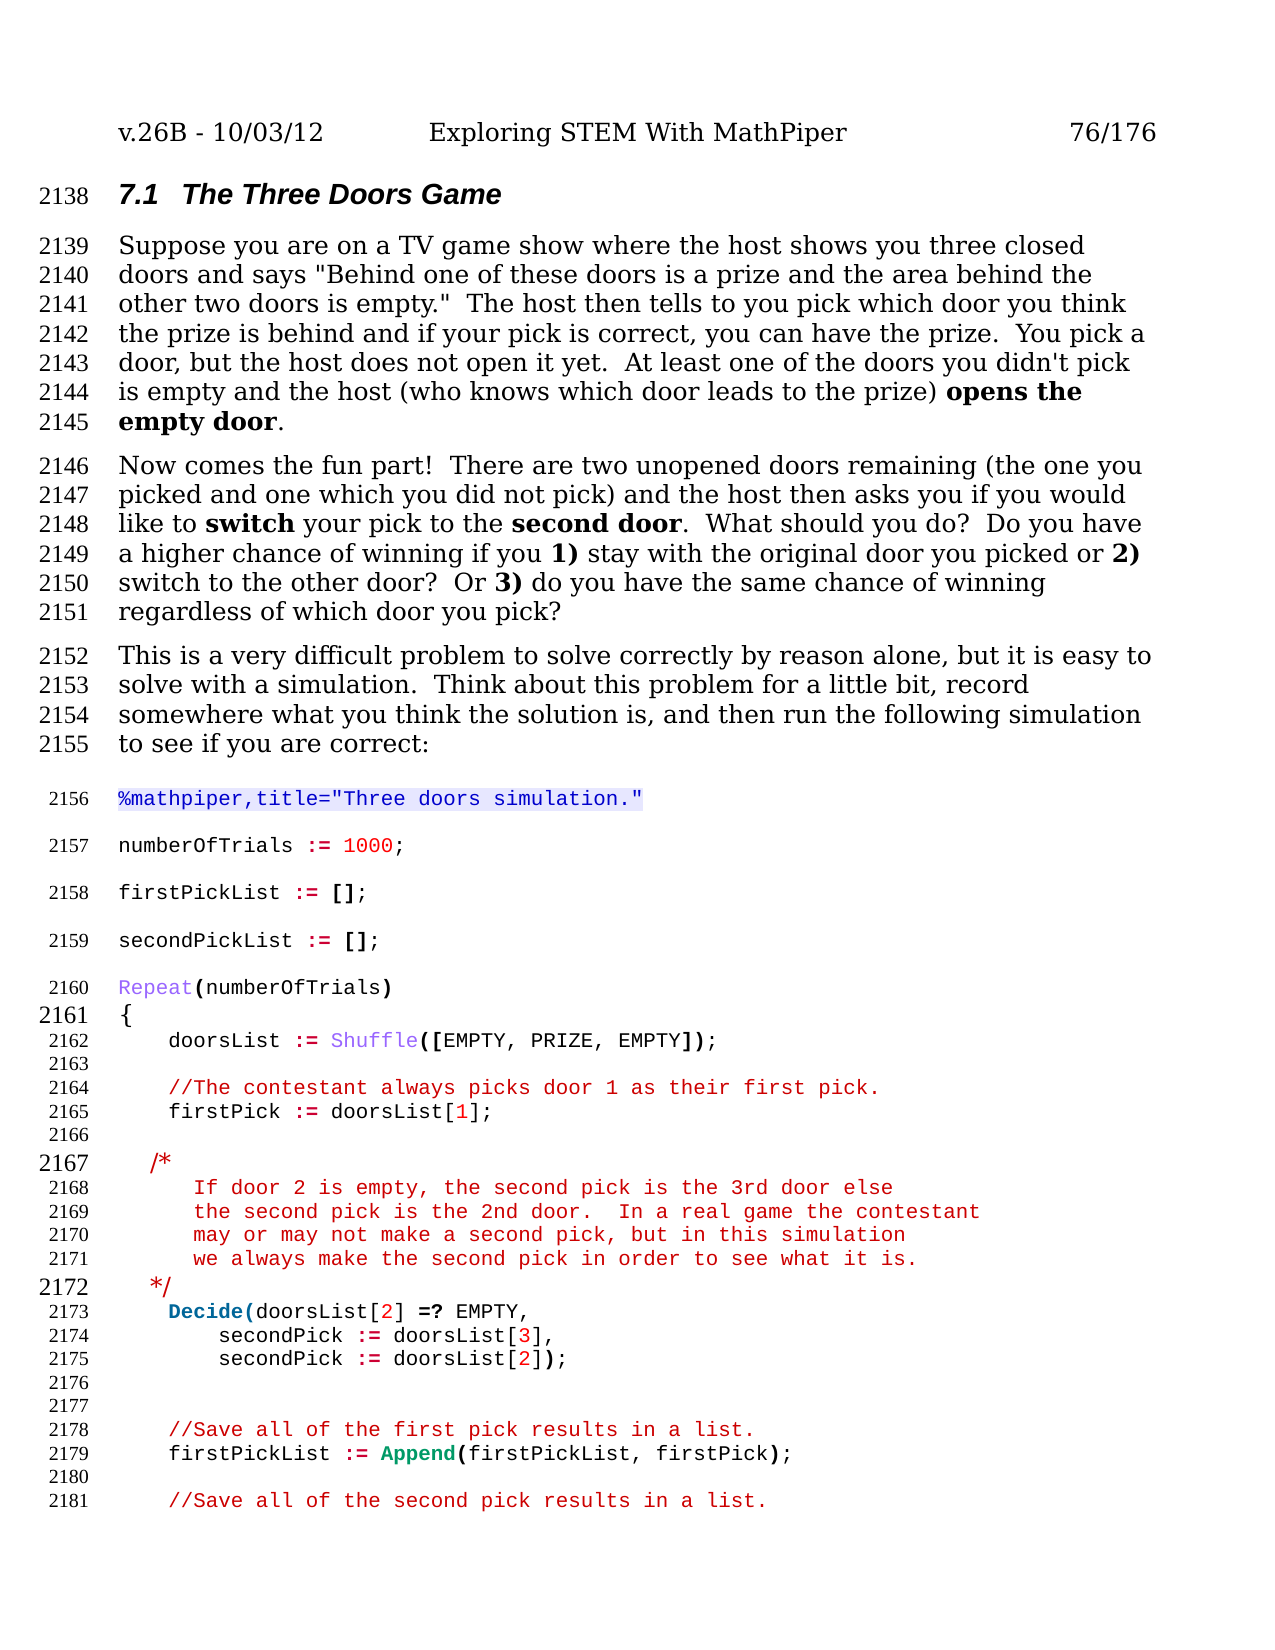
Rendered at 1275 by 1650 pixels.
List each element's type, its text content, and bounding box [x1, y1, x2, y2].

text we always make the second pick in order to see what it is. [118, 1248, 1157, 1272]
text { [118, 1001, 1157, 1030]
text secondPick := doorsList[2]); [118, 1348, 1157, 1372]
text Decide(doorsList[2] =? EMPTY, [118, 1301, 1157, 1324]
text /* [118, 1148, 1157, 1177]
text //Save all of the first pick results in a list. [118, 1419, 1157, 1443]
text doorsList := Shuffle([EMPTY, PRIZE, EMPTY]); [118, 1030, 1157, 1053]
text //Save all of the second pick results in a list. [118, 1490, 1157, 1514]
text */ [118, 1272, 1157, 1301]
text may or may not make a second pick, but in this simulation [118, 1224, 1157, 1248]
text firstPickList := Append(firstPickList, firstPick); [118, 1443, 1157, 1466]
text numberOfTrials := 1000; [118, 835, 1157, 859]
text the second pick is the 2nd door. In a real game the contestant [118, 1201, 1157, 1224]
text Now comes the fun part! There are two unopened doors remaining (the one you picked and one which you did not pick) and the host then asks you if you would like to switch your pick to the second door. What should you do? Do you have a higher chance of winning if you 1) stay with the original door you picked or 2) switch to the other door? Or 3) do you have the same chance of winning regardless of which door you pick? [118, 451, 1157, 626]
subtitle The Three Doors Game [118, 177, 1157, 210]
text secondPick := doorsList[3], [118, 1324, 1157, 1348]
text If door 2 is empty, the second pick is the 3rd door else [118, 1177, 1157, 1201]
text Repeat(numberOfTrials) [118, 977, 1157, 1001]
text //The contestant always picks door 1 as their first pick. [118, 1077, 1157, 1101]
text %mathpiper,title="Three doors simulation." [118, 788, 1157, 811]
text This is a very difficult problem to solve correctly by reason alone, but it is easy to solve with a simulation. Think about this problem for a little bit, record somewhere what you think the solution is, and then run the following simulation to see if you are correct: [118, 641, 1157, 758]
text firstPickList := []; [118, 882, 1157, 906]
text firstPick := doorsList[1]; [118, 1101, 1157, 1124]
text Suppose you are on a TV game show where the host shows you three closed doors and says "Behind one of these doors is a prize and the area behind the other two doors is empty." The host then tells to you pick which door you think the prize is behind and if your pick is correct, you can have the prize. You pick a door, but the host does not open it yet. At least one of the doors you didn't pick is empty and the host (who knows which door leads to the prize) opens the empty door. [118, 231, 1157, 436]
text secondPickList := []; [118, 930, 1157, 953]
